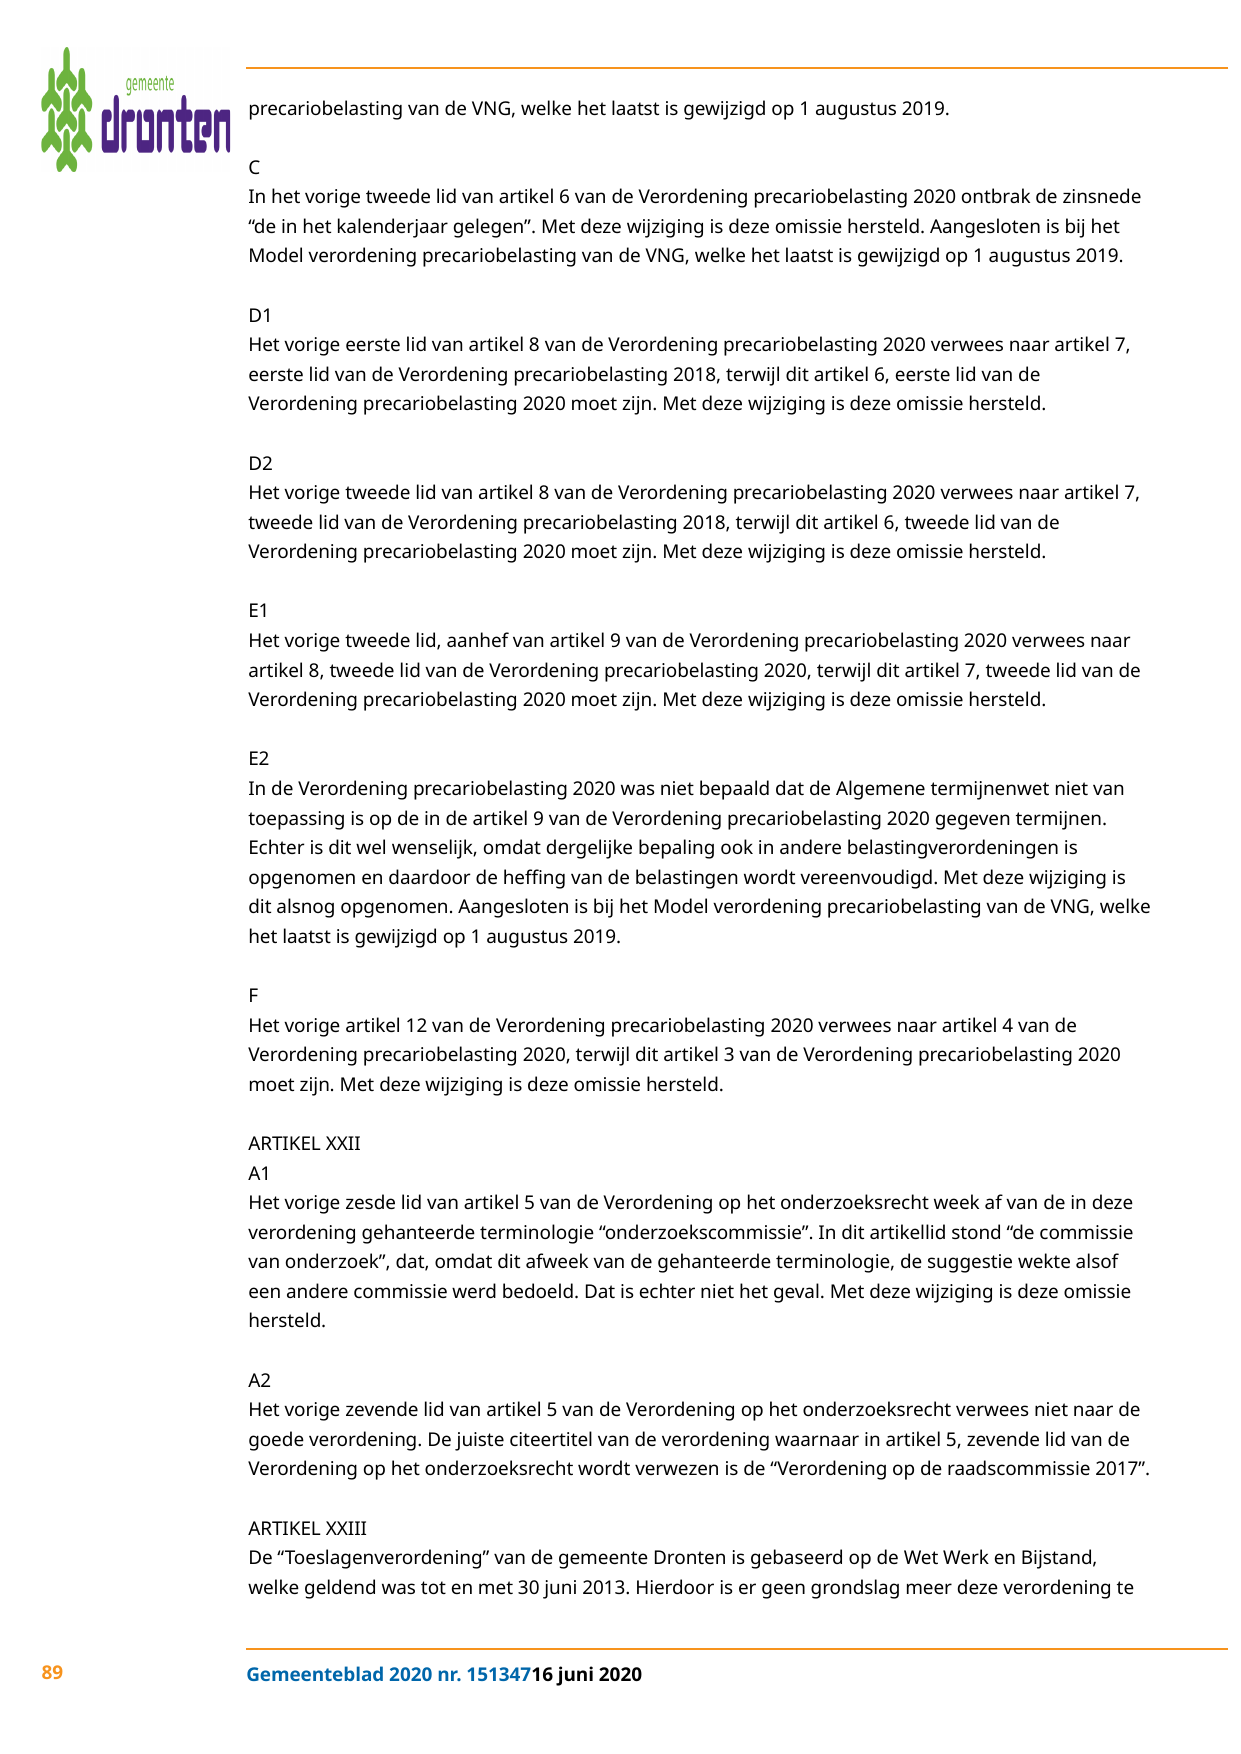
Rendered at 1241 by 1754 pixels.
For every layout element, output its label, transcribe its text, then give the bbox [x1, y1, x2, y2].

text Het vorige eerste lid van artikel 8 van de Verordening precariobelasting 2020 verwees naar artikel 7, eerste lid van de Verordening precariobelasting 2018, terwijl dit artikel 6, eerste lid van de Verordening precariobelasting 2020 moet zijn. Met deze wijziging is deze omissie hersteld. [248, 331, 1152, 416]
text In het vorige tweede lid van artikel 6 van de Verordening precariobelasting 2020 ontbrak de zinsnede “de in het kalenderjaar gelegen”. Met deze wijziging is deze omissie hersteld. Aangesloten is bij het Model verordening precariobelasting van de VNG, welke het laatst is gewijzigd op 1 augustus 2019. [248, 183, 1152, 268]
text In de Verordening precariobelasting 2020 was niet bepaald dat de Algemene termijnenwet niet van toepassing is op de in de artikel 9 van de Verordening precariobelasting 2020 gegeven termijnen. Echter is dit wel wenselijk, omdat dergelijke bepaling ook in andere belastingverordeningen is opgenomen en daardoor de heffing van de belastingen wordt vereenvoudigd. Met deze wijziging is dit alsnog opgenomen. Aangesloten is bij het Model verordening precariobelasting van de VNG, welke het laatst is gewijzigd op 1 augustus 2019. [248, 775, 1152, 949]
picture [41, 47, 231, 172]
text ARTIKEL XXIII [248, 1515, 1152, 1541]
text Het vorige artikel 12 van de Verordening precariobelasting 2020 verwees naar artikel 4 van de Verordening precariobelasting 2020, terwijl dit artikel 3 van de Verordening precariobelasting 2020 moet zijn. Met deze wijziging is deze omissie hersteld. [248, 1012, 1152, 1097]
text E1 [248, 598, 1152, 623]
text F [248, 982, 1152, 1008]
text Het vorige tweede lid van artikel 8 van de Verordening precariobelasting 2020 verwees naar artikel 7, tweede lid van de Verordening precariobelasting 2018, terwijl dit artikel 6, tweede lid van de Verordening precariobelasting 2020 moet zijn. Met deze wijziging is deze omissie hersteld. [248, 479, 1152, 564]
text ARTIKEL XXII [248, 1130, 1152, 1156]
text D2 [248, 450, 1152, 476]
text A1 [248, 1160, 1152, 1186]
text C [248, 154, 1152, 180]
text Het vorige zesde lid van artikel 5 van de Verordening op het onderzoeksrecht week af van de in deze verordening gehanteerde terminologie “onderzoekscommissie”. In dit artikellid stond “de commissie van onderzoek”, dat, omdat dit afweek van de gehanteerde terminologie, de suggestie wekte alsof een andere commissie werd bedoeld. Dat is echter niet het geval. Met deze wijziging is deze omissie hersteld. [248, 1189, 1152, 1333]
text De “Toeslagenverordening” van de gemeente Dronten is gebaseerd op de Wet Werk en Bijstand, welke geldend was tot en met 30 juni 2013. Hierdoor is er geen grondslag meer deze verordening te [248, 1544, 1152, 1600]
text E2 [248, 746, 1152, 771]
text D1 [248, 302, 1152, 328]
text Het vorige tweede lid, aanhef van artikel 9 van de Verordening precariobelasting 2020 verwees naar artikel 8, tweede lid van de Verordening precariobelasting 2020, terwijl dit artikel 7, tweede lid van de Verordening precariobelasting 2020 moet zijn. Met deze wijziging is deze omissie hersteld. [248, 627, 1152, 712]
text precariobelasting van de VNG, welke het laatst is gewijzigd op 1 augustus 2019. [248, 95, 1152, 121]
text Het vorige zevende lid van artikel 5 van de Verordening op het onderzoeksrecht verwees niet naar de goede verordening. De juiste citeertitel van de verordening waarnaar in artikel 5, zevende lid van de Verordening op het onderzoeksrecht wordt verwezen is de “Verordening op de raadscommissie 2017”. [248, 1396, 1152, 1481]
text A2 [248, 1367, 1152, 1393]
